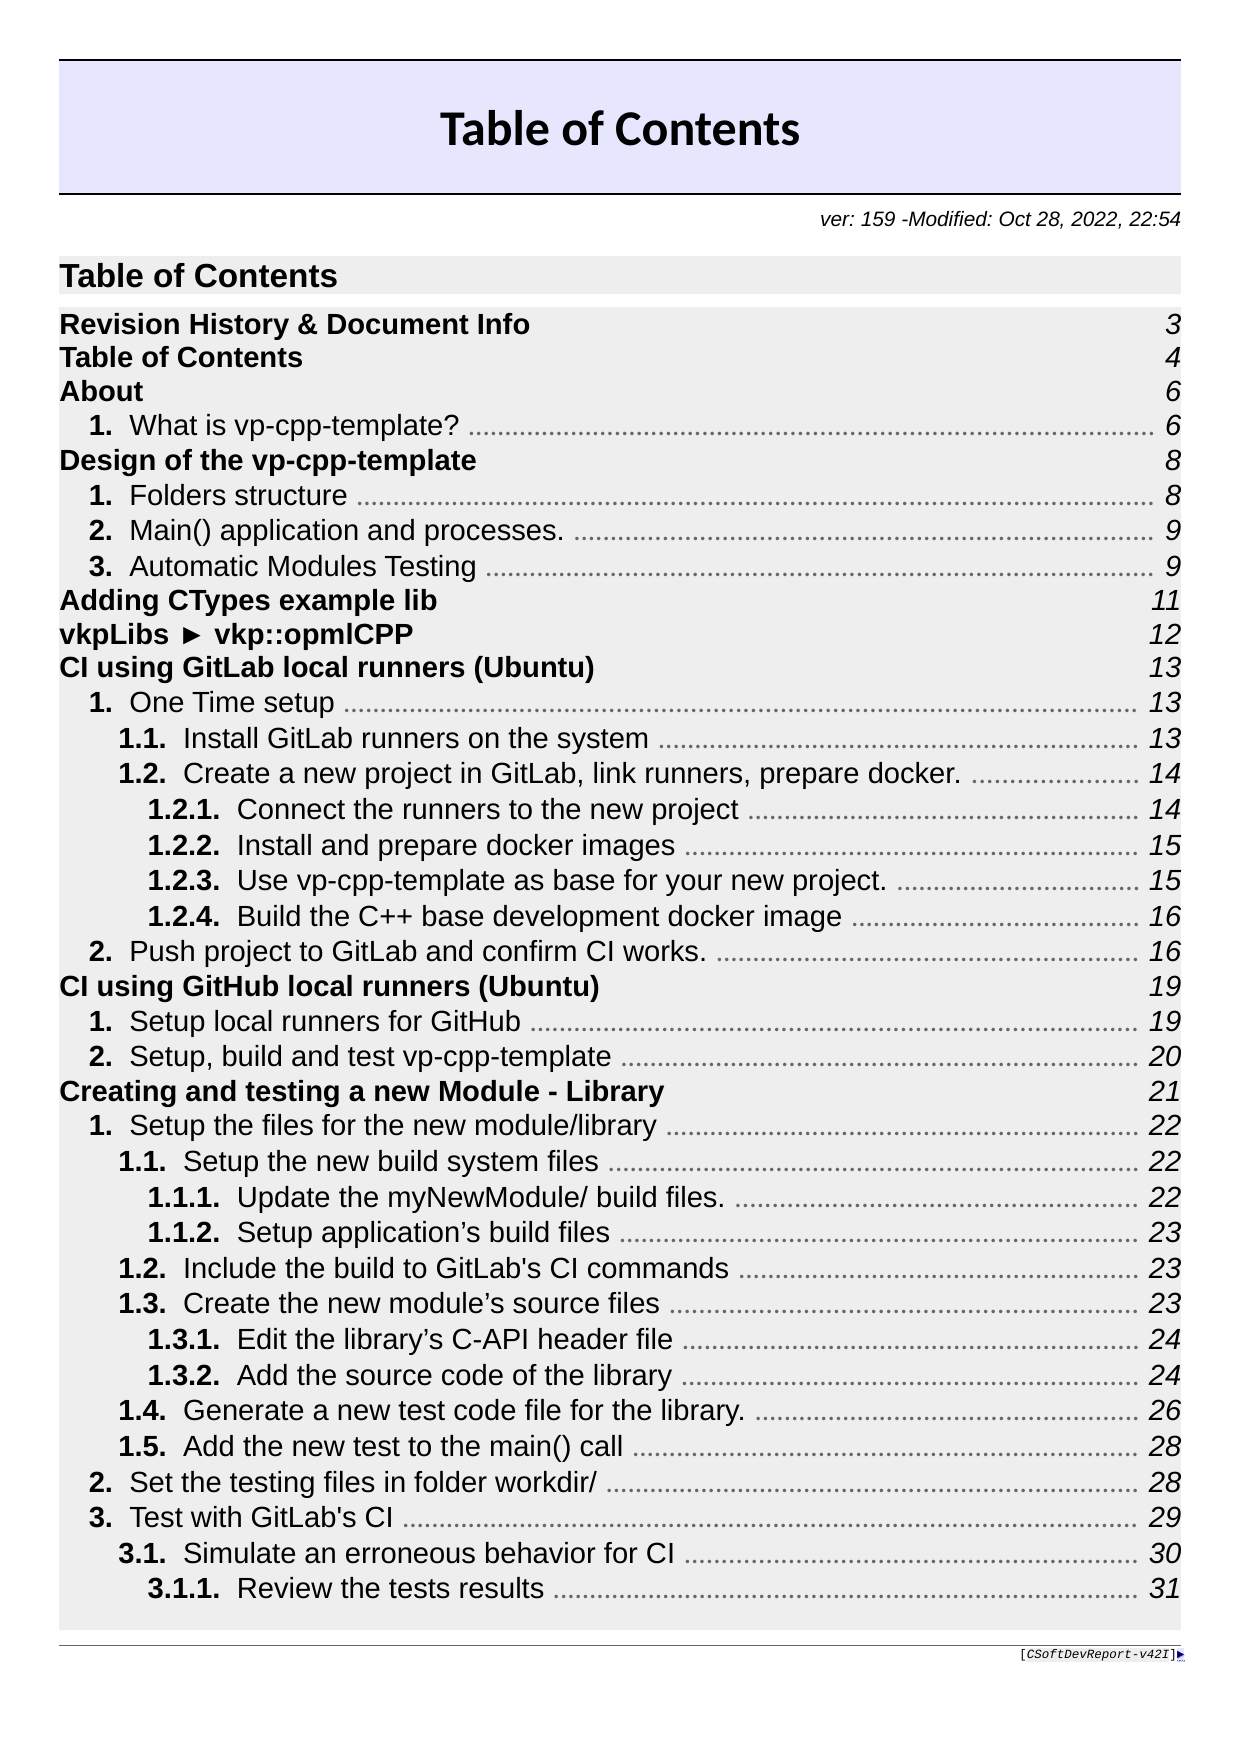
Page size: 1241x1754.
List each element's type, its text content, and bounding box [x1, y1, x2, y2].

text 1. Setup local runners for GitHub 19 [88, 1003, 1181, 1038]
text 3.1. Simulate an erroneous behavior for CI 30 [118, 1535, 1181, 1571]
text 3.1.1. Review the tests results 31 [147, 1571, 1181, 1606]
text Table of Contents 4 [59, 340, 1181, 374]
text 1.2.1. Connect the runners to the new project 14 [147, 791, 1181, 827]
text 3. Test with GitLab's CI 29 [88, 1499, 1181, 1535]
text Revision History & Document Info 3 [59, 307, 1181, 340]
text 1.1. Install GitLab runners on the system 13 [118, 720, 1181, 755]
text 1.3. Create the new module’s source files 23 [118, 1286, 1181, 1321]
text 1. Folders structure 8 [88, 477, 1181, 512]
text 3. Automatic Modules Testing 9 [88, 548, 1181, 583]
text 1. What is vp-cpp-template? 6 [88, 407, 1181, 443]
text 1.2. Include the build to GitLab's CI commands 23 [118, 1250, 1181, 1286]
subtitle Table of Contents [59, 256, 1181, 294]
text 2. Set the testing files in folder workdir/ 28 [88, 1464, 1181, 1499]
text 1. Setup the files for the new module/library 22 [88, 1107, 1181, 1143]
text 1.1.1. Update the myNewModule/ build files. 22 [147, 1179, 1181, 1214]
text Adding CTypes example lib 11 [59, 583, 1181, 617]
text 1.1.2. Setup application’s build files 23 [147, 1214, 1181, 1250]
text 1.2. Create a new project in GitLab, link runners, prepare docker. 14 [118, 755, 1181, 791]
text Creating and testing a new Module - Library 21 [59, 1074, 1181, 1107]
text 1.5. Add the new test to the main() call 28 [118, 1428, 1181, 1464]
text 1.2.4. Build the C++ base development docker image 16 [147, 898, 1181, 933]
text 2. Push project to GitLab and confirm CI works. 16 [88, 933, 1181, 969]
text 1.2.2. Install and prepare docker images 15 [147, 827, 1181, 862]
text About 6 [59, 374, 1181, 407]
text Design of the vp-cpp-template 8 [59, 443, 1181, 477]
text 2. Main() application and processes. 9 [88, 512, 1181, 548]
text 1.4. Generate a new test code file for the library. 26 [118, 1392, 1181, 1428]
text CI using GitLab local runners (Ubuntu) 13 [59, 651, 1181, 684]
text 2. Setup, build and test vp-cpp-template 20 [88, 1038, 1181, 1074]
text 1. One Time setup 13 [88, 684, 1181, 720]
text 1.3.1. Edit the library’s C-API header file 24 [147, 1321, 1181, 1357]
text vkpLibs ► vkp::opmlCPP 12 [59, 617, 1181, 651]
text 1.2.3. Use vp-cpp-template as base for your new project. 15 [147, 862, 1181, 898]
text ver: 159 -Modified: Oct 28, 2022, 22:54 [59, 207, 1181, 231]
text 1.1. Setup the new build system files 22 [118, 1143, 1181, 1179]
text 1.3.2. Add the source code of the library 24 [147, 1357, 1181, 1392]
text CI using GitHub local runners (Ubuntu) 19 [59, 969, 1181, 1003]
title Table of Contents [59, 61, 1181, 193]
